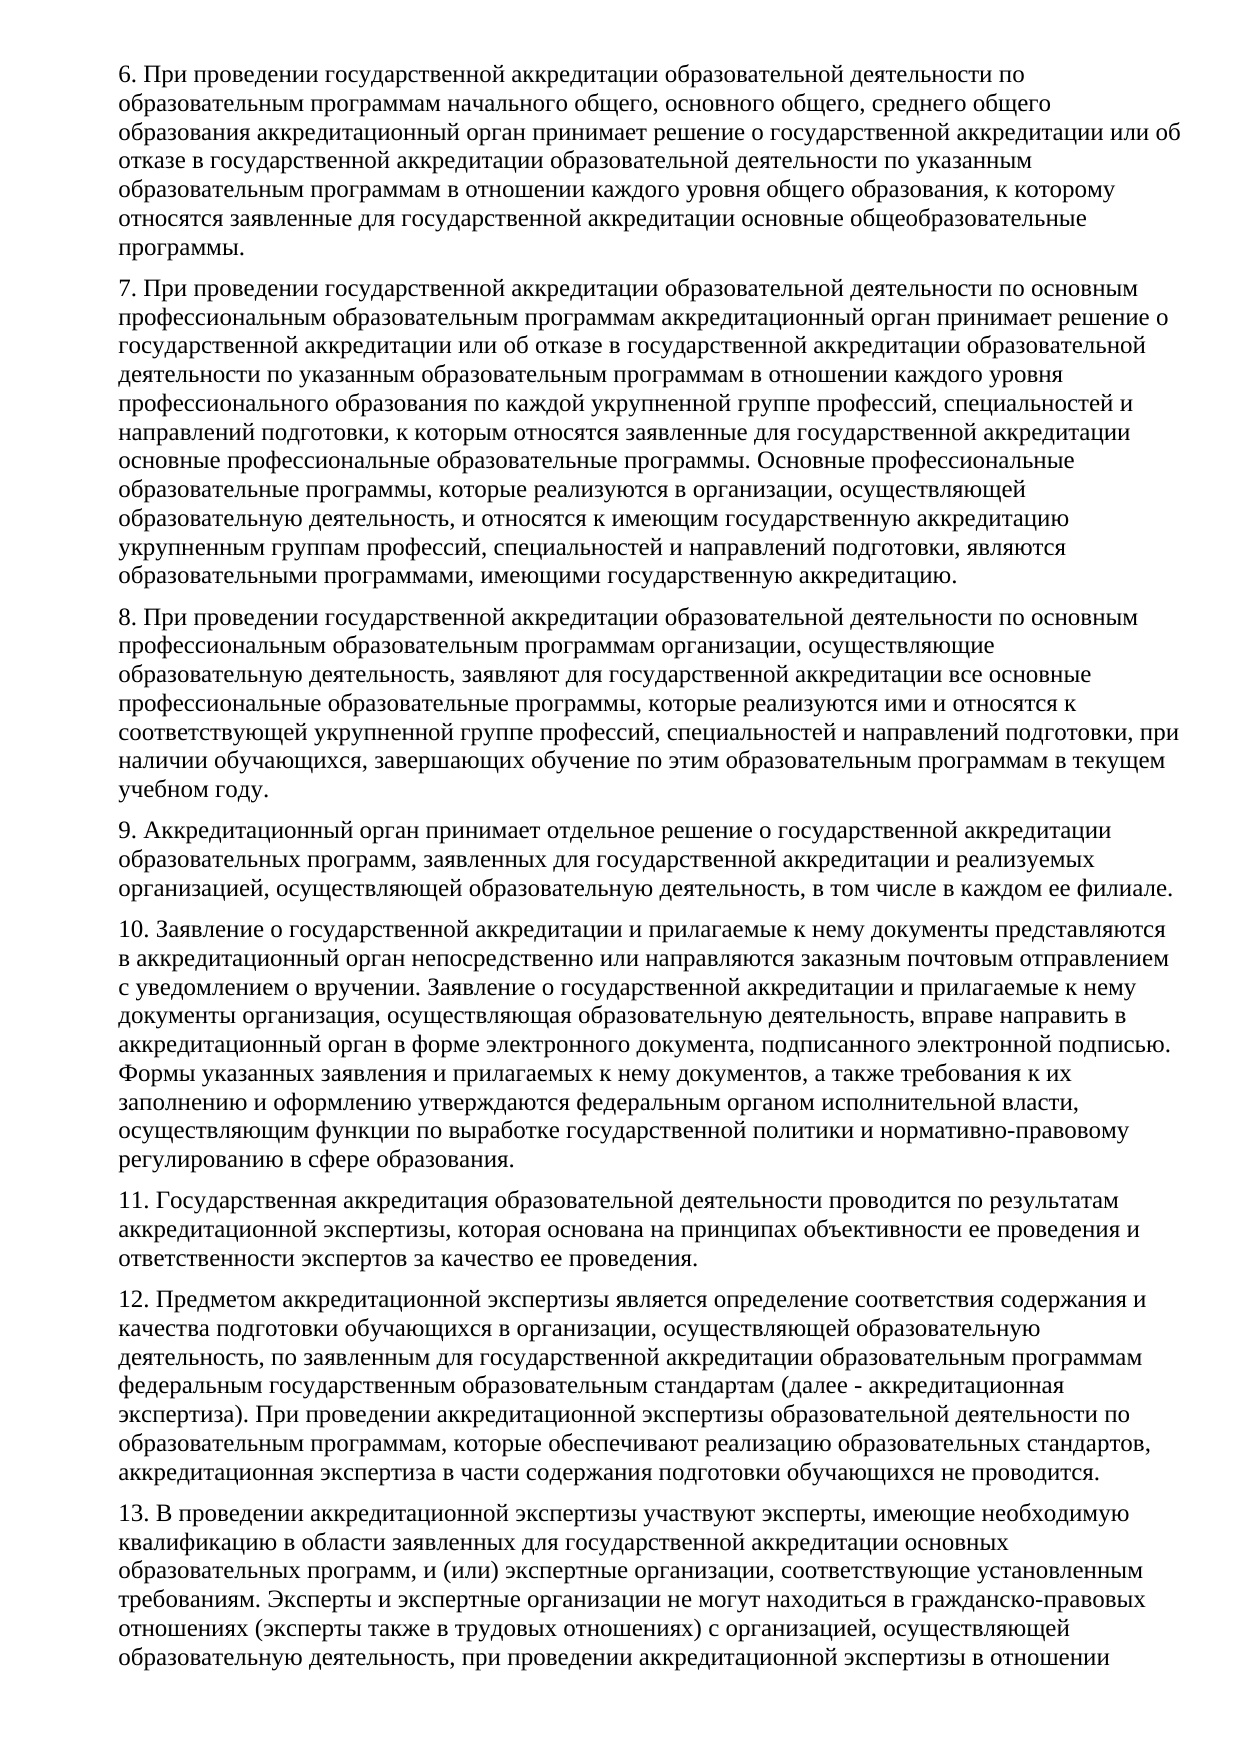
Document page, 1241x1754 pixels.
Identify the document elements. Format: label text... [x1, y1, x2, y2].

text 7. При проведении государственной аккредитации образовательной деятельности по основным профессиональным образовательным программам аккредитационный орган принимает решение о государственной аккредитации или об отказе в государственной аккредитации образовательной деятельности по указанным образовательным программам в отношении каждого уровня профессионального образования по каждой укрупненной группе профессий, специальностей и направлений подготовки, к которым относятся заявленные для государственной аккредитации основные профессиональные образовательные программы. Основные профессиональные образовательные программы, которые реализуются в организации, осуществляющей образовательную деятельность, и относятся к имеющим государственную аккредитацию укрупненным группам профессий, специальностей и направлений подготовки, являются образовательными программами, имеющими государственную аккредитацию. [118, 273, 1181, 589]
text 10. Заявление о государственной аккредитации и прилагаемые к нему документы представляются в аккредитационный орган непосредственно или направляются заказным почтовым отправлением с уведомлением о вручении. Заявление о государственной аккредитации и прилагаемые к нему документы организация, осуществляющая образовательную деятельность, вправе направить в аккредитационный орган в форме электронного документа, подписанного электронной подписью. Формы указанных заявления и прилагаемых к нему документов, а также требования к их заполнению и оформлению утверждаются федеральным органом исполнительной власти, осуществляющим функции по выработке государственной политики и нормативно-правовому регулированию в сфере образования. [118, 914, 1181, 1173]
text 9. Аккредитационный орган принимает отдельное решение о государственной аккредитации образовательных программ, заявленных для государственной аккредитации и реализуемых организацией, осуществляющей образовательную деятельность, в том числе в каждом ее филиале. [118, 815, 1181, 902]
text 8. При проведении государственной аккредитации образовательной деятельности по основным профессиональным образовательным программам организации, осуществляющие образовательную деятельность, заявляют для государственной аккредитации все основные профессиональные образовательные программы, которые реализуются ими и относятся к соответствующей укрупненной группе профессий, специальностей и направлений подготовки, при наличии обучающихся, завершающих обучение по этим образовательным программам в текущем учебном году. [118, 602, 1181, 803]
text 6. При проведении государственной аккредитации образовательной деятельности по образовательным программам начального общего, основного общего, среднего общего образования аккредитационный орган принимает решение о государственной аккредитации или об отказе в государственной аккредитации образовательной деятельности по указанным образовательным программам в отношении каждого уровня общего образования, к которому относятся заявленные для государственной аккредитации основные общеобразовательные программы. [118, 59, 1181, 260]
text 12. Предметом аккредитационной экспертизы является определение соответствия содержания и качества подготовки обучающихся в организации, осуществляющей образовательную деятельность, по заявленным для государственной аккредитации образовательным программам федеральным государственным образовательным стандартам (далее - аккредитационная экспертиза). При проведении аккредитационной экспертизы образовательной деятельности по образовательным программам, которые обеспечивают реализацию образовательных стандартов, аккредитационная экспертиза в части содержания подготовки обучающихся не проводится. [118, 1284, 1181, 1485]
text 13. В проведении аккредитационной экспертизы участвуют эксперты, имеющие необходимую квалификацию в области заявленных для государственной аккредитации основных образовательных программ, и (или) экспертные организации, соответствующие установленным требованиям. Эксперты и экспертные организации не могут находиться в гражданско-правовых отношениях (эксперты также в трудовых отношениях) с организацией, осуществляющей образовательную деятельность, при проведении аккредитационной экспертизы в отношении [118, 1498, 1181, 1670]
text 11. Государственная аккредитация образовательной деятельности проводится по результатам аккредитационной экспертизы, которая основана на принципах объективности ее проведения и ответственности экспертов за качество ее проведения. [118, 1185, 1181, 1272]
